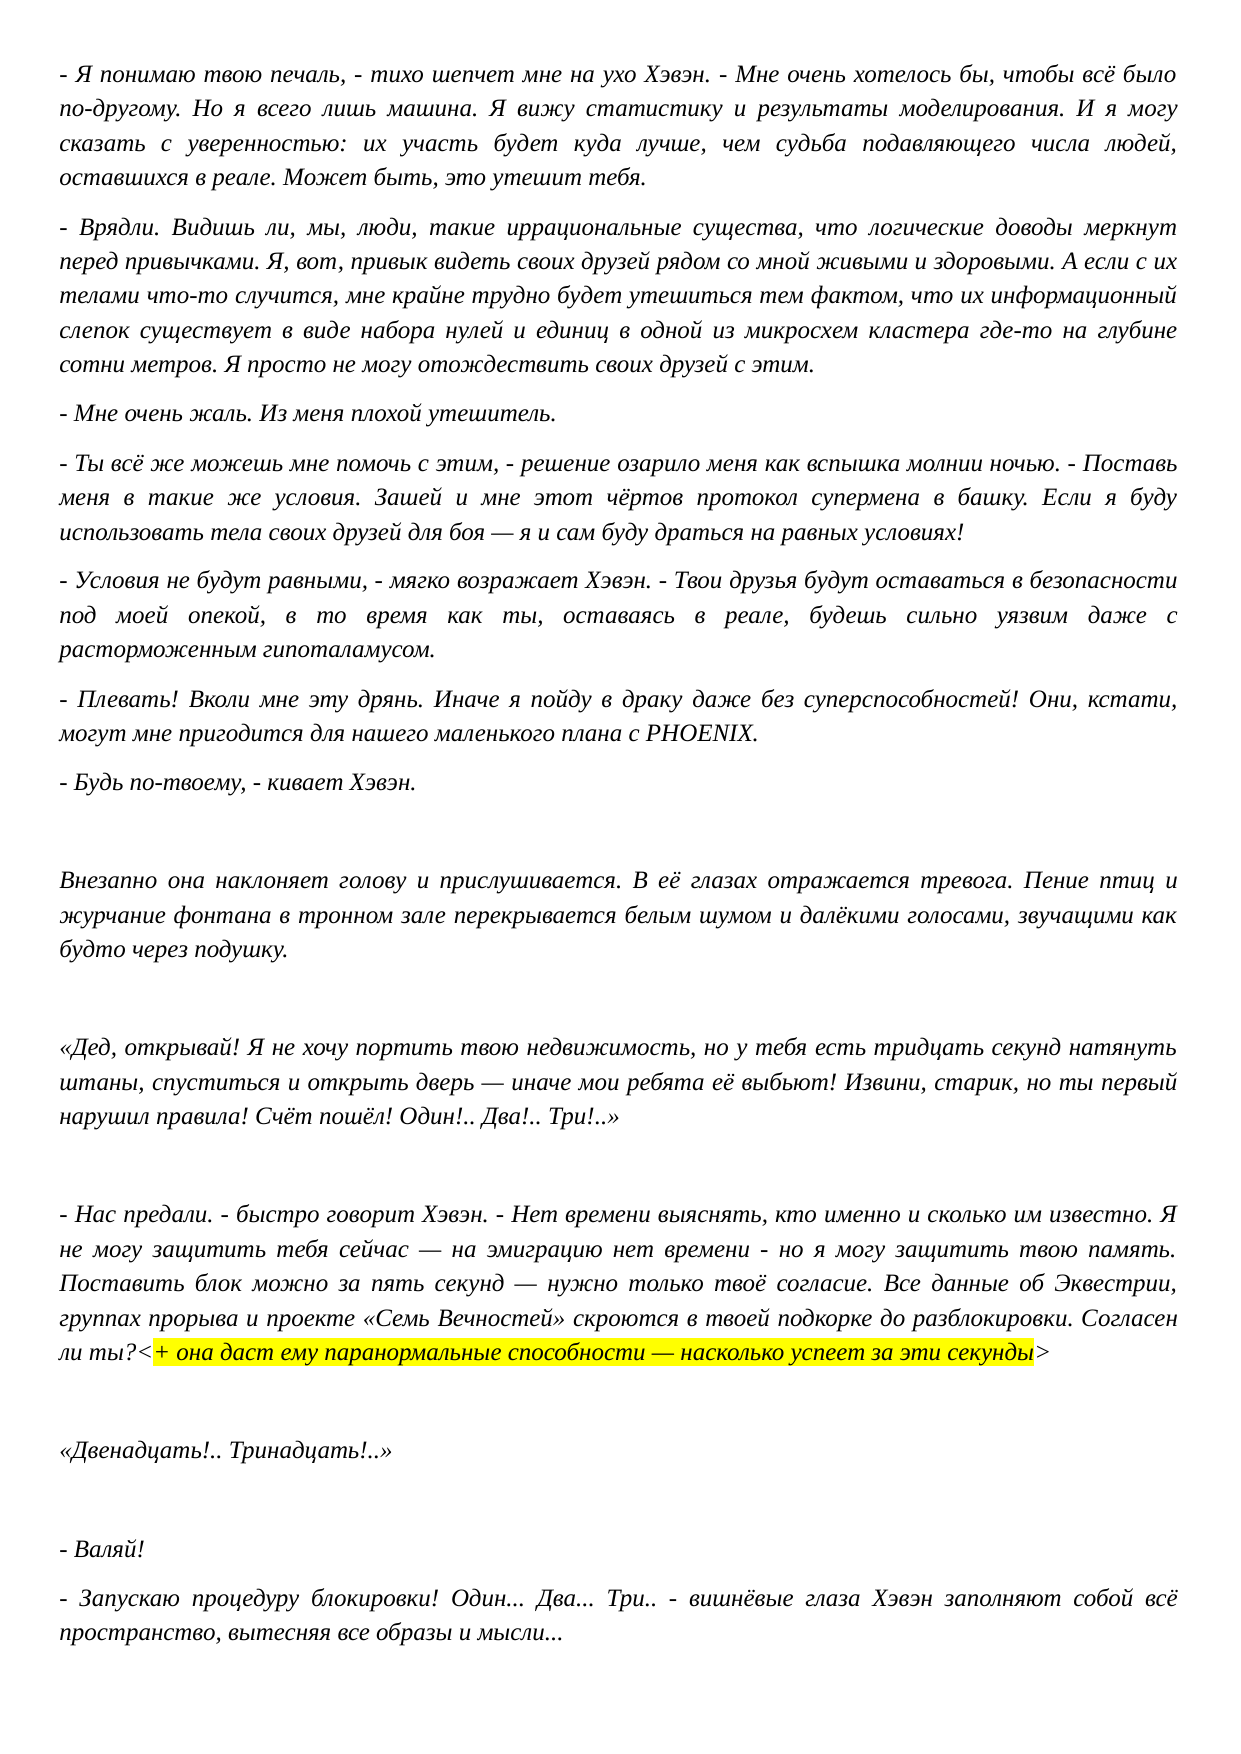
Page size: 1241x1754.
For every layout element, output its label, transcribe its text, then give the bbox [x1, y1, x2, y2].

text - Мне очень жаль. Из меня плохой утешитель. [59, 398, 1181, 427]
text «Двенадцать!.. Тринадцать!..» [59, 1436, 1181, 1464]
text «Дед, открывай! Я не хочу портить твою недвижимость, но у тебя есть тридцать секунд натянуть штаны, спуститься и открыть дверь — иначе мои ребята её выбьют! Извини, старик, но ты первый нарушил правила! Счёт пошёл! Один!.. Два!.. Три!..» [59, 1032, 1181, 1130]
text - Ты всё же можешь мне помочь с этим, - решение озарило меня как вспышка молнии ночью. - Поставь меня в такие же условия. Зашей и мне этот чёртов протокол супермена в башку. Если я буду использовать тела своих друзей для боя — я и сам буду драться на равных условиях! [59, 448, 1181, 545]
text - Будь по-твоему, - кивает Хэвэн. [59, 767, 1181, 796]
text - Я понимаю твою печаль, - тихо шепчет мне на ухо Хэвэн. - Мне очень хотелось бы, чтобы всё было по-другому. Но я всего лишь машина. Я вижу статистику и результаты моделирования. И я могу сказать с уверенностью: их участь будет куда лучше, чем судьба подавляющего числа людей, оставшихся в реале. Может быть, это утешит тебя. [59, 59, 1181, 191]
text - Запускаю процедуру блокировки! Один... Два... Три.. - вишнёвые глаза Хэвэн заполняют собой всё пространство, вытесняя все образы и мысли... [59, 1583, 1181, 1646]
text - Плевать! Вколи мне эту дрянь. Иначе я пойду в драку даже без суперспособностей! Они, кстати, могут мне пригодится для нашего маленького плана с PHOENIX. [59, 684, 1181, 747]
text - Нас предали. - быстро говорит Хэвэн. - Нет времени выяснять, кто именно и сколько им известно. Я не могу защитить тебя сейчас — на эмиграцию нет времени - но я могу защитить твою память. Поставить блок можно за пять секунд — нужно только твоё согласие. Все данные об Эквестрии, группах прорыва и проекте «Семь Вечностей» скроются в твоей подкорке до разблокировки. Согласен ли ты?<+ она даст ему паранормальные способности — насколько успеет за эти секунды> [59, 1199, 1181, 1366]
text - Валяй! [59, 1534, 1181, 1562]
text - Условия не будут равными, - мягко возражает Хэвэн. - Твои друзья будут оставаться в безопасности под моей опекой, в то время как ты, оставаясь в реале, будешь сильно уязвим даже с расторможенным гипоталамусом. [59, 566, 1181, 663]
text Внезапно она наклоняет голову и прислушивается. В её глазах отражается тревога. Пение птиц и журчание фонтана в тронном зале перекрывается белым шумом и далёкими голосами, звучащими как будто через подушку. [59, 865, 1181, 963]
text - Врядли. Видишь ли, мы, люди, такие иррациональные существа, что логические доводы меркнут перед привычками. Я, вот, привык видеть своих друзей рядом со мной живыми и здоровыми. А если с их телами что-то случится, мне крайне трудно будет утешиться тем фактом, что их информационный слепок существует в виде набора нулей и единиц в одной из микросхем кластера где-то на глубине сотни метров. Я просто не могу отождествить своих друзей с этим. [59, 212, 1181, 378]
